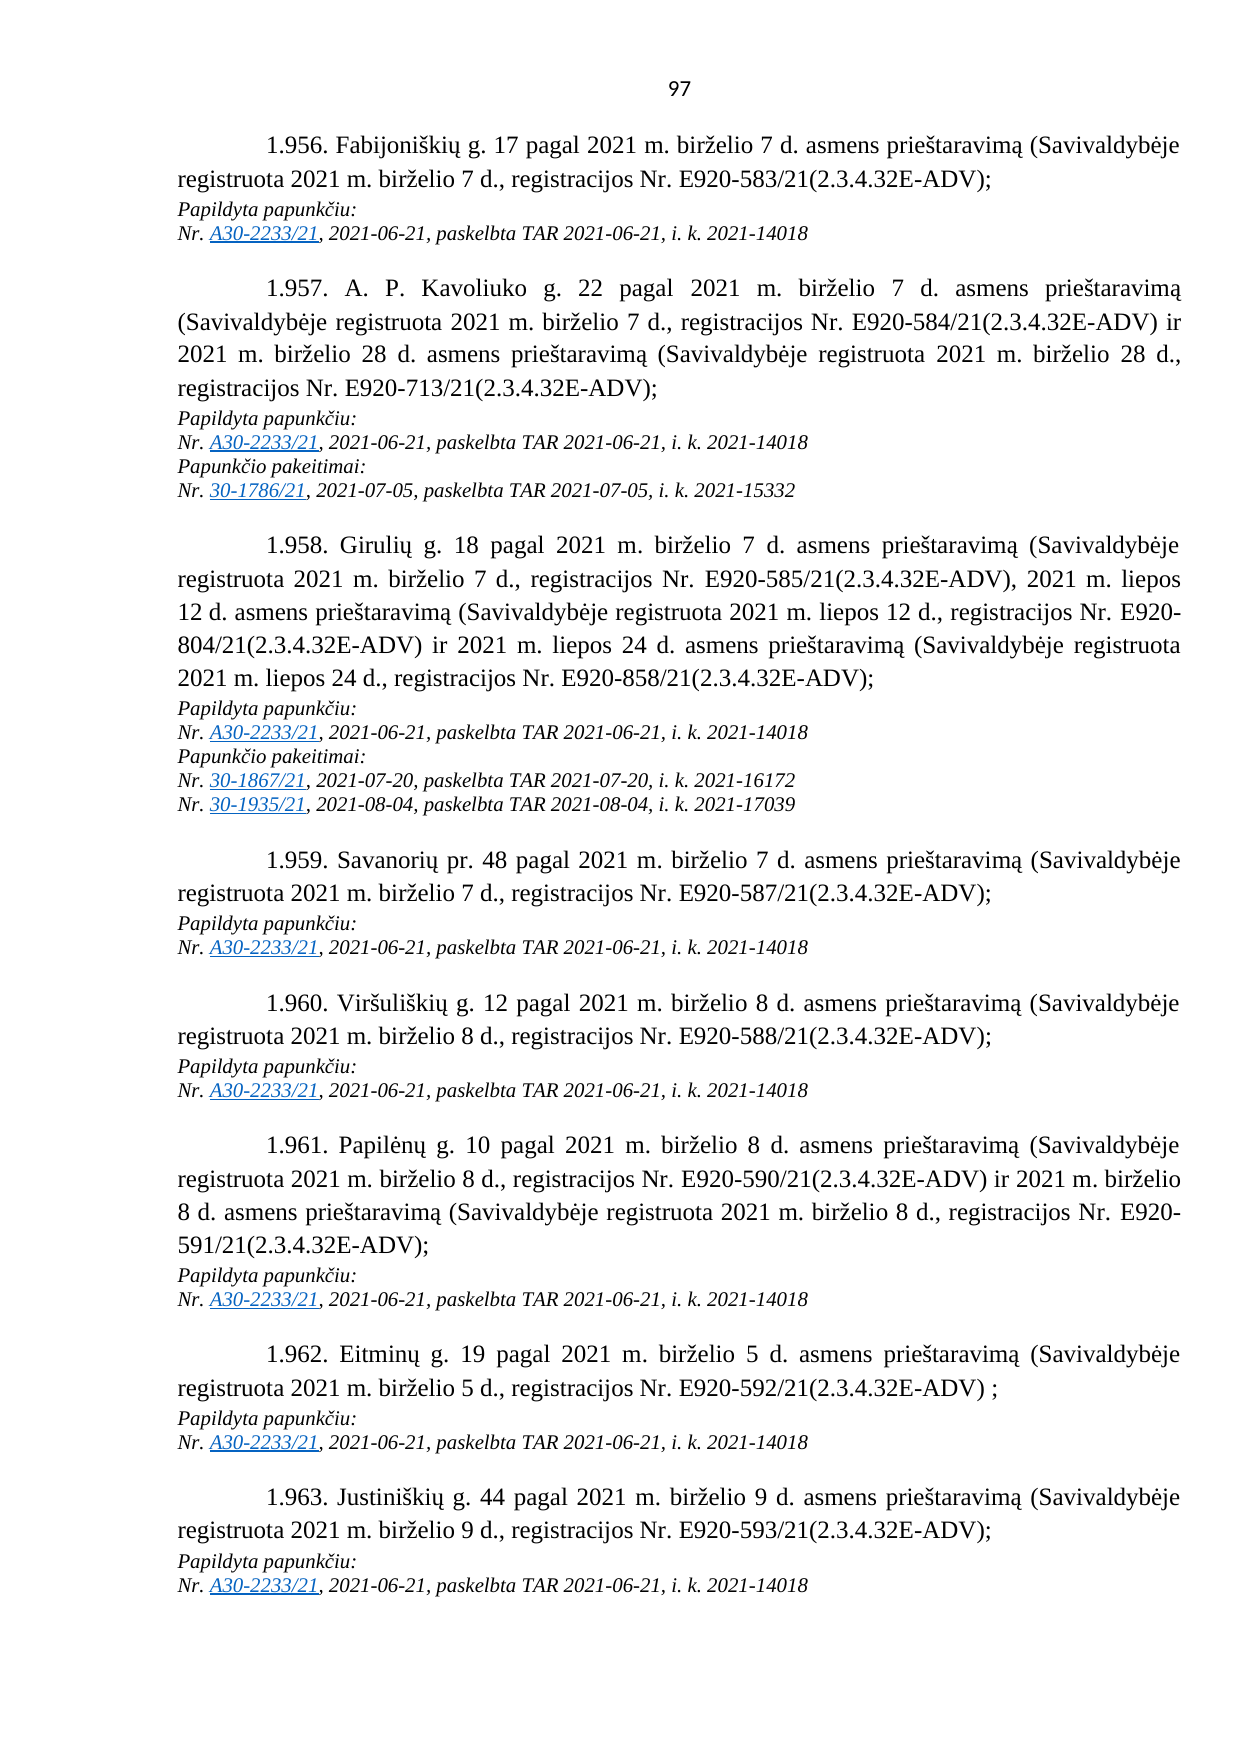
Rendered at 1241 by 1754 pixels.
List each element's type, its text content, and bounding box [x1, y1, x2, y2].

text Nr. A30-2233/21, 2021-06-21, paskelbta TAR 2021-06-21, i. k. 2021-14018 [177, 935, 1181, 959]
text Papunkčio pakeitimai: [177, 454, 1181, 478]
text Nr. A30-2233/21, 2021-06-21, paskelbta TAR 2021-06-21, i. k. 2021-14018 [177, 720, 1181, 744]
text 1.961. Papilėnų g. 10 pagal 2021 m. birželio 8 d. asmens prieštaravimą (Savivaldybėje registruota 2021 m. birželio 8 d., registracijos Nr. E920-590/21(2.3.4.32E-ADV) ir 2021 m. birželio 8 d. asmens prieštaravimą (Savivaldybėje registruota 2021 m. birželio 8 d., registracijos Nr. E920-591/21(2.3.4.32E-ADV); [177, 1131, 1181, 1258]
text Nr. A30-2233/21, 2021-06-21, paskelbta TAR 2021-06-21, i. k. 2021-14018 [177, 1287, 1181, 1311]
text Nr. 30-1867/21, 2021-07-20, paskelbta TAR 2021-07-20, i. k. 2021-16172 [177, 768, 1181, 792]
text 1.959. Savanorių pr. 48 pagal 2021 m. birželio 7 d. asmens prieštaravimą (Savivaldybėje registruota 2021 m. birželio 7 d., registracijos Nr. E920-587/21(2.3.4.32E-ADV); [177, 845, 1181, 907]
text Nr. A30-2233/21, 2021-06-21, paskelbta TAR 2021-06-21, i. k. 2021-14018 [177, 221, 1181, 245]
text 1.960. Viršuliškių g. 12 pagal 2021 m. birželio 8 d. asmens prieštaravimą (Savivaldybėje registruota 2021 m. birželio 8 d., registracijos Nr. E920-588/21(2.3.4.32E-ADV); [177, 988, 1181, 1049]
text 1.956. Fabijoniškių g. 17 pagal 2021 m. birželio 7 d. asmens prieštaravimą (Savivaldybėje registruota 2021 m. birželio 7 d., registracijos Nr. E920-583/21(2.3.4.32E-ADV); [177, 131, 1181, 192]
text Papildyta papunkčiu: [177, 197, 1181, 221]
text 1.957. A. P. Kavoliuko g. 22 pagal 2021 m. birželio 7 d. asmens prieštaravimą (Savivaldybėje registruota 2021 m. birželio 7 d., registracijos Nr. E920-584/21(2.3.4.32E-ADV) ir 2021 m. birželio 28 d. asmens prieštaravimą (Savivaldybėje registruota 2021 m. birželio 28 d., registracijos Nr. E920-713/21(2.3.4.32E-ADV); [177, 273, 1181, 401]
text Nr. A30-2233/21, 2021-06-21, paskelbta TAR 2021-06-21, i. k. 2021-14018 [177, 430, 1181, 454]
text 1.958. Girulių g. 18 pagal 2021 m. birželio 7 d. asmens prieštaravimą (Savivaldybėje registruota 2021 m. birželio 7 d., registracijos Nr. E920-585/21(2.3.4.32E-ADV), 2021 m. liepos 12 d. asmens prieštaravimą (Savivaldybėje registruota 2021 m. liepos 12 d., registracijos Nr. E920-804/21(2.3.4.32E-ADV) ir 2021 m. liepos 24 d. asmens prieštaravimą (Savivaldybėje registruota 2021 m. liepos 24 d., registracijos Nr. E920-858/21(2.3.4.32E-ADV); [177, 531, 1181, 691]
text 1.963. Justiniškių g. 44 pagal 2021 m. birželio 9 d. asmens prieštaravimą (Savivaldybėje registruota 2021 m. birželio 9 d., registracijos Nr. E920-593/21(2.3.4.32E-ADV); [177, 1482, 1181, 1544]
text 1.962. Eitminų g. 19 pagal 2021 m. birželio 5 d. asmens prieštaravimą (Savivaldybėje registruota 2021 m. birželio 5 d., registracijos Nr. E920-592/21(2.3.4.32E-ADV) ; [177, 1339, 1181, 1401]
text Papunkčio pakeitimai: [177, 744, 1181, 768]
text Papildyta papunkčiu: [177, 911, 1181, 935]
text Papildyta papunkčiu: [177, 696, 1181, 720]
text Papildyta papunkčiu: [177, 1548, 1181, 1573]
text Nr. A30-2233/21, 2021-06-21, paskelbta TAR 2021-06-21, i. k. 2021-14018 [177, 1078, 1181, 1102]
text Papildyta papunkčiu: [177, 1263, 1181, 1287]
text Nr. A30-2233/21, 2021-06-21, paskelbta TAR 2021-06-21, i. k. 2021-14018 [177, 1573, 1181, 1597]
text Papildyta papunkčiu: [177, 1054, 1181, 1078]
text Papildyta papunkčiu: [177, 406, 1181, 430]
text Nr. A30-2233/21, 2021-06-21, paskelbta TAR 2021-06-21, i. k. 2021-14018 [177, 1430, 1181, 1454]
text Nr. 30-1786/21, 2021-07-05, paskelbta TAR 2021-07-05, i. k. 2021-15332 [177, 478, 1181, 502]
text Papildyta papunkčiu: [177, 1406, 1181, 1430]
text Nr. 30-1935/21, 2021-08-04, paskelbta TAR 2021-08-04, i. k. 2021-17039 [177, 792, 1181, 816]
